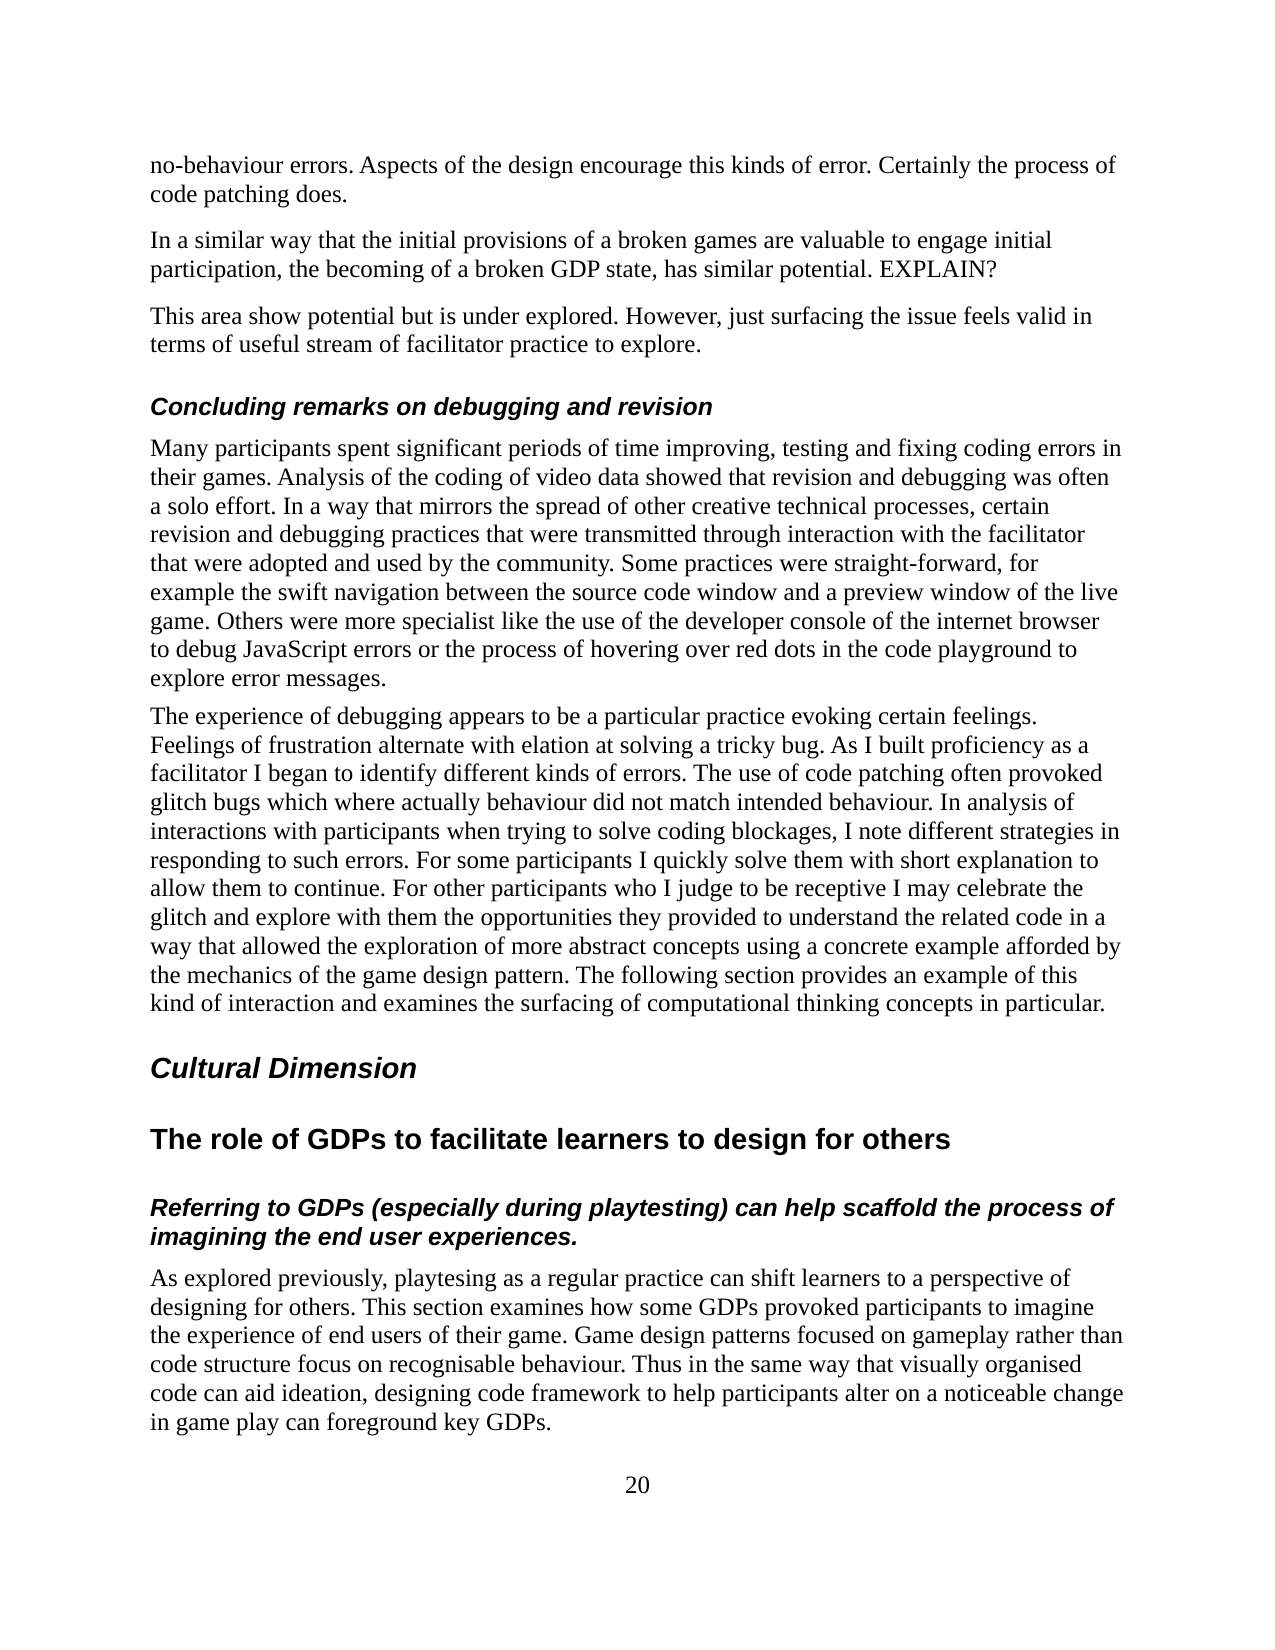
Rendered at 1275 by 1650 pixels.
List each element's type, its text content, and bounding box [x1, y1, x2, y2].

text This area show potential but is under explored. However, just surfacing the issue feels valid in terms of useful stream of facilitator practice to explore. [150, 301, 1125, 358]
text The experience of debugging appears to be a particular practice evoking certain feelings. Feelings of frustration alternate with elation at solving a tricky bug. As I built proficiency as a facilitator I began to identify different kinds of errors. The use of code patching often provoked glitch bugs which where actually behaviour did not match intended behaviour. In analysis of interactions with participants when trying to solve coding blockages, I note different strategies in responding to such errors. For some participants I quickly solve them with short explanation to allow them to continue. For other participants who I judge to be receptive I may celebrate the glitch and explore with them the opportunities they provided to understand the related code in a way that allowed the exploration of more abstract concepts using a concrete example afforded by the mechanics of the game design pattern. The following section provides an example of this kind of interaction and examines the surfacing of computational thinking concepts in particular. [150, 701, 1125, 1017]
subtitle Cultural Dimension [150, 1051, 1125, 1085]
text Many participants spent significant periods of time improving, testing and fixing coding errors in their games. Analysis of the coding of video data showed that revision and debugging was often a solo effort. In a way that mirrors the spread of other creative technical processes, certain revision and debugging practices that were transmitted through interaction with the facilitator that were adopted and used by the community. Some practices were straight-forward, for example the swift navigation between the source code window and a preview window of the live game. Others were more specialist like the use of the developer console of the internet browser to debug JavaScript errors or the process of hovering over red dots in the code playground to explore error messages. [150, 433, 1125, 692]
text no-behaviour errors. Aspects of the design encourage this kinds of error. Certainly the process of code patching does. [150, 150, 1125, 207]
subtitle Referring to GDPs (especially during playtesting) can help scaffold the process of imagining the end user experiences. [150, 1193, 1125, 1250]
subtitle The role of GDPs to facilitate learners to design for others [150, 1122, 1125, 1156]
subtitle Concluding remarks on debugging and revision [150, 392, 1125, 421]
text In a similar way that the initial provisions of a broken games are valuable to engage initial participation, the becoming of a broken GDP state, has similar potential. EXPLAIN? [150, 225, 1125, 283]
text As explored previously, playtesing as a regular practice can shift learners to a perspective of designing for others. This section examines how some GDPs provoked participants to imagine the experience of end users of their game. Game design patterns focused on gameplay rather than code structure focus on recognisable behaviour. Thus in the same way that visually organised code can aid ideation, designing code framework to help participants alter on a noticeable change in game play can foreground key GDPs. [150, 1263, 1125, 1435]
